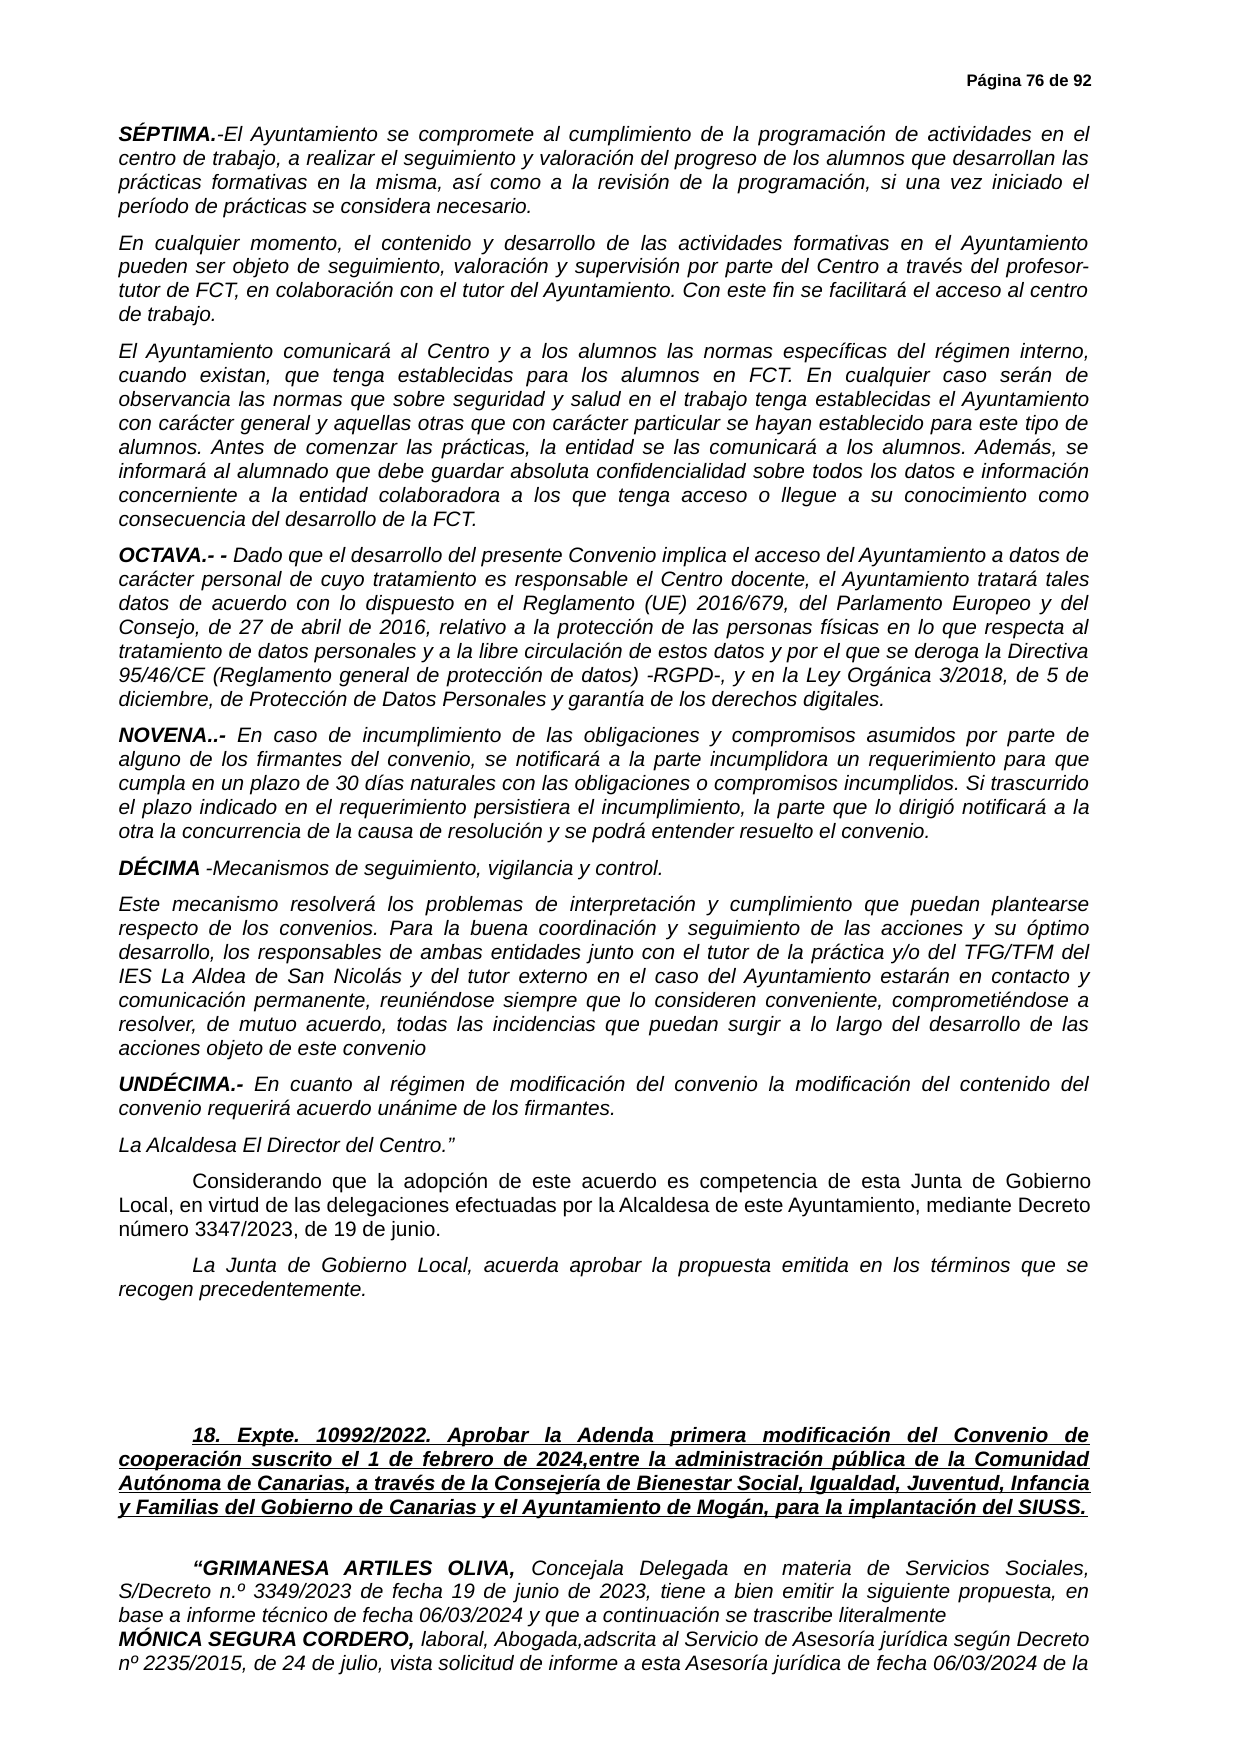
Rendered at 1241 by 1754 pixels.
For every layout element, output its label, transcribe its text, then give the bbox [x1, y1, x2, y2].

text “GRIMANESA ARTILES OLIVA, Concejala Delegada en materia de Servicios Sociales, S/Decreto n.º 3349/2023 de fecha 19 de junio de 2023, tiene a bien emitir la siguiente propuesta, en base a informe técnico de fecha 06/03/2024 y que a continuación se trascribe literalmente [118, 1555, 1092, 1627]
text UNDÉCIMA.- En cuanto al régimen de modificación del convenio la modificación del contenido del convenio requerirá acuerdo unánime de los firmantes. [118, 1072, 1092, 1120]
text NOVENA..- En caso de incumplimiento de las obligaciones y compromisos asumidos por parte de alguno de los firmantes del convenio, se notificará a la parte incumplidora un requerimiento para que cumpla en un plazo de 30 días naturales con las obligaciones o compromisos incumplidos. Si trascurrido el plazo indicado en el requerimiento persistiera el incumplimiento, la parte que lo dirigió notificará a la otra la concurrencia de la causa de resolución y se podrá entender resuelto el convenio. [118, 723, 1092, 843]
text En cualquier momento, el contenido y desarrollo de las actividades formativas en el Ayuntamiento pueden ser objeto de seguimiento, valoración y supervisión por parte del Centro a través del profesor-tutor de FCT, en colaboración con el tutor del Ayuntamiento. Con este fin se facilitará el acceso al centro de trabajo. [118, 230, 1092, 326]
text OCTAVA.- - Dado que el desarrollo del presente Convenio implica el acceso del Ayuntamiento a datos de carácter personal de cuyo tratamiento es responsable el Centro docente, el Ayuntamiento tratará tales datos de acuerdo con lo dispuesto en el Reglamento (UE) 2016/679, del Parlamento Europeo y del Consejo, de 27 de abril de 2016, relativo a la protección de las personas físicas en lo que respecta al tratamiento de datos personales y a la libre circulación de estos datos y por el que se deroga la Directiva 95/46/CE (Reglamento general de protección de datos) -RGPD-, y en la Ley Orgánica 3/2018, de 5 de diciembre, de Protección de Datos Personales y garantía de los derechos digitales. [118, 543, 1092, 711]
text El Ayuntamiento comunicará al Centro y a los alumnos las normas específicas del régimen interno, cuando existan, que tenga establecidas para los alumnos en FCT. En cualquier caso serán de observancia las normas que sobre seguridad y salud en el trabajo tenga establecidas el Ayuntamiento con carácter general y aquellas otras que con carácter particular se hayan establecido para este tipo de alumnos. Antes de comenzar las prácticas, la entidad se las comunicará a los alumnos. Además, se informará al alumnado que debe guardar absoluta confidencialidad sobre todos los datos e información concerniente a la entidad colaboradora a los que tenga acceso o llegue a su conocimiento como consecuencia del desarrollo de la FCT. [118, 339, 1092, 530]
text Este mecanismo resolverá los problemas de interpretación y cumplimiento que puedan plantearse respecto de los convenios. Para la buena coordinación y seguimiento de las acciones y su óptimo desarrollo, los responsables de ambas entidades junto con el tutor de la práctica y/o del TFG/TFM del IES La Aldea de San Nicolás y del tutor externo en el caso del Ayuntamiento estarán en contacto y comunicación permanente, reuniéndose siempre que lo consideren conveniente, comprometiéndose a resolver, de mutuo acuerdo, todas las incidencias que puedan surgir a lo largo del desarrollo de las acciones objeto de este convenio [118, 892, 1092, 1059]
text DÉCIMA -Mecanismos de seguimiento, vigilancia y control. [118, 855, 1092, 879]
text 18. Expte. 10992/2022. Aprobar la Adenda primera modificación del Convenio de cooperación suscrito el 1 de febrero de 2024,entre la administración pública de la Comunidad Autónoma de Canarias, a través de la Consejería de Bienestar Social, Igualdad, Juventud, Infancia y Familias del Gobierno de Canarias y el Ayuntamiento de Mogán, para la implantación del SIUSS. [118, 1423, 1092, 1519]
text Considerando que la adopción de este acuerdo es competencia de esta Junta de Gobierno Local, en virtud de las delegaciones efectuadas por la Alcaldesa de este Ayuntamiento, mediante Decreto número 3347/2023, de 19 de junio. [118, 1169, 1092, 1241]
text La Junta de Gobierno Local, acuerda aprobar la propuesta emitida en los términos que se recogen precedentemente. [118, 1253, 1092, 1301]
text MÓNICA SEGURA CORDERO, laboral, Abogada,adscrita al Servicio de Asesoría jurídica según Decreto nº 2235/2015, de 24 de julio, vista solicitud de informe a esta Asesoría jurídica de fecha 06/03/2024 de la [118, 1627, 1092, 1675]
text SÉPTIMA.-El Ayuntamiento se compromete al cumplimiento de la programación de actividades en el centro de trabajo, a realizar el seguimiento y valoración del progreso de los alumnos que desarrollan las prácticas formativas en la misma, así como a la revisión de la programación, si una vez iniciado el período de prácticas se considera necesario. [118, 122, 1092, 218]
text La Alcaldesa El Director del Centro.” [118, 1132, 1092, 1156]
